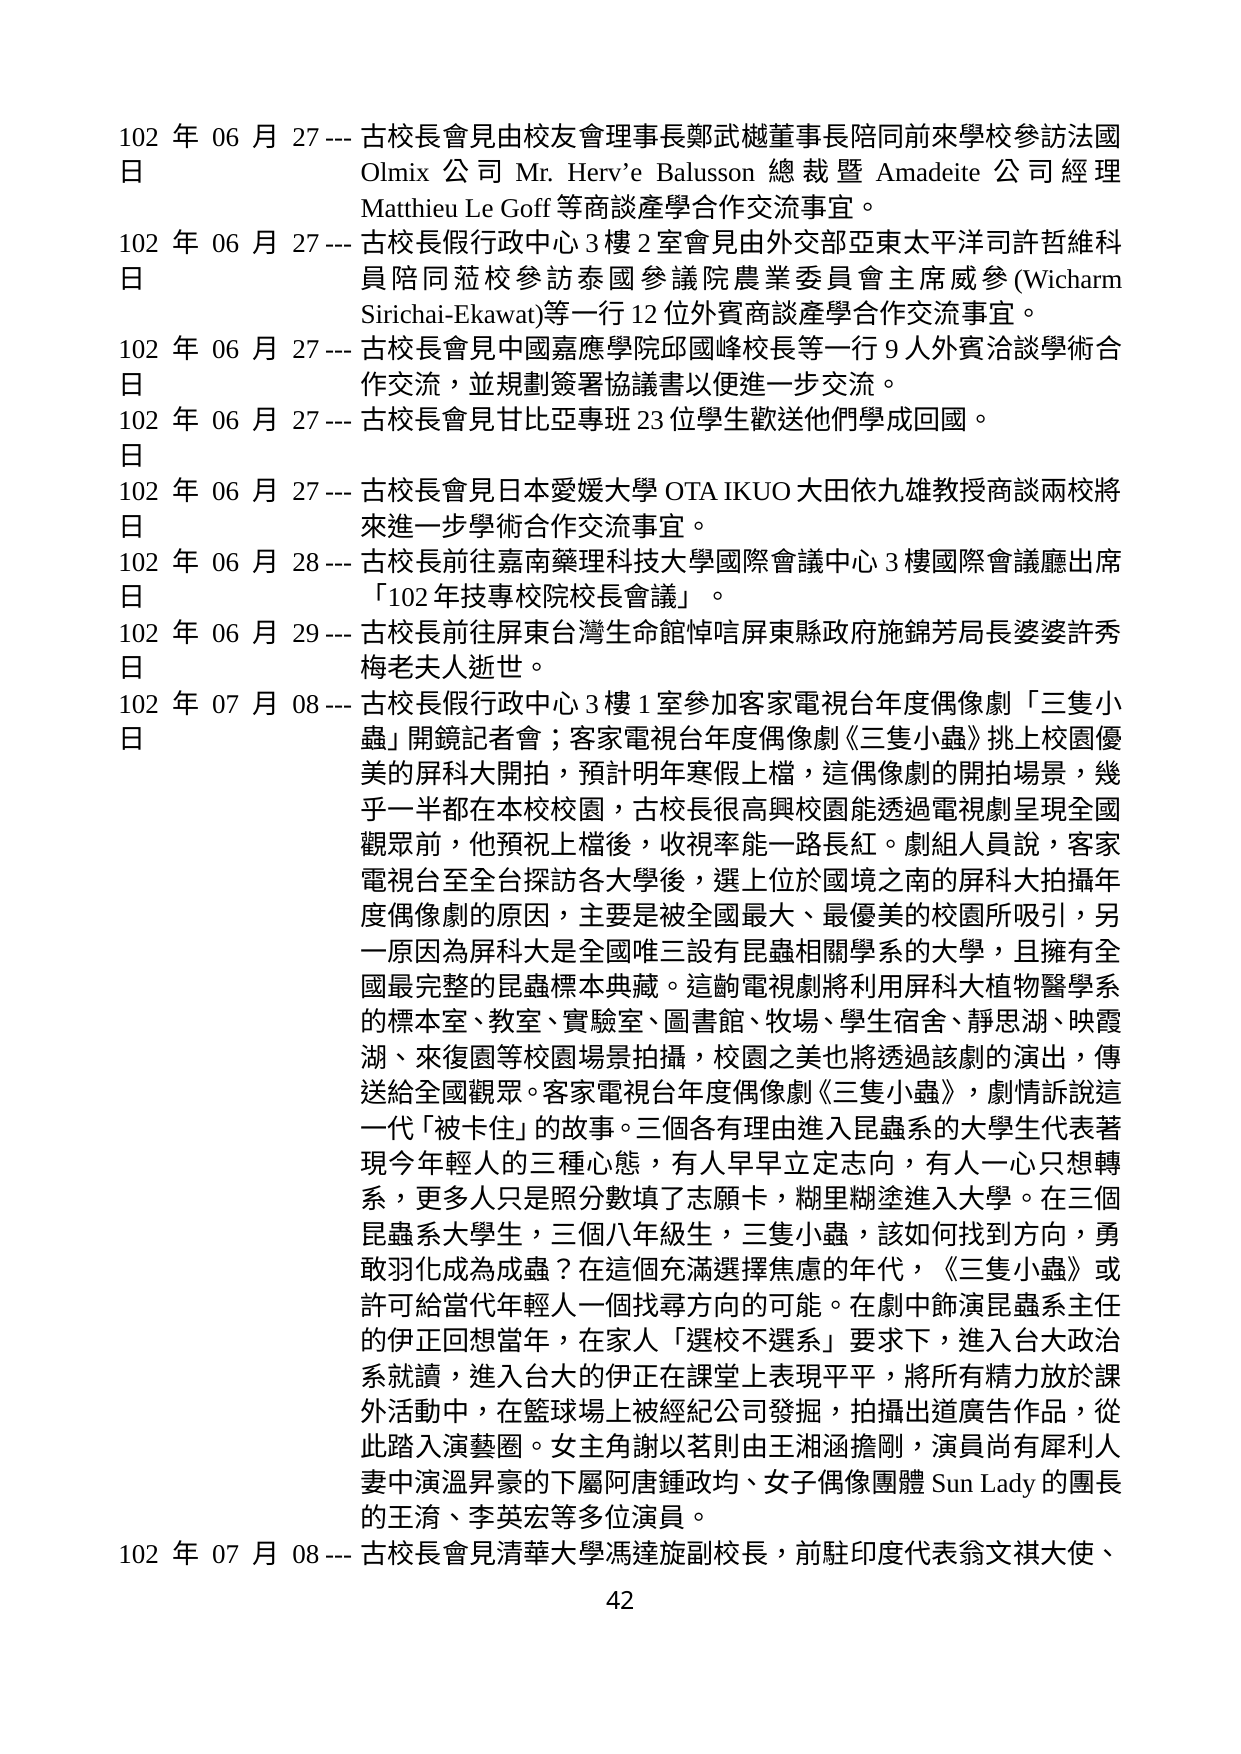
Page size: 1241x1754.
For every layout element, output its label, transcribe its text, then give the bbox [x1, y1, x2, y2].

table_cell --- [322, 614, 357, 685]
table_cell 102年06月27日 [115, 472, 322, 543]
table_cell 102年06月27日 [115, 331, 322, 401]
table_cell --- [322, 685, 357, 1535]
table_cell --- [322, 472, 357, 543]
table_cell --- [322, 543, 357, 614]
table_cell 102年06月28日 [115, 543, 322, 614]
table_cell 102年06月27日 [115, 401, 322, 472]
table_cell --- [322, 224, 357, 331]
table_cell 102年07月08日 [115, 685, 322, 1535]
table_cell 古校長會見中國嘉應學院邱國峰校長等一行9人外賓洽談學術合作交流，並規劃簽署協議書以便進一步交流。 [358, 331, 1125, 401]
table_cell 古校長前往屏東台灣生命館悼唁屏東縣政府施錦芳局長婆婆許秀梅老夫人逝世。 [358, 614, 1125, 685]
table_cell 102年06月29日 [115, 614, 322, 685]
table_cell 古校長假行政中心3樓2室會見由外交部亞東太平洋司許哲維科員陪同蒞校參訪泰國參議院農業委員會主席威參(Wicharm Sirichai-Ekawat)等一行12位外賓商談產學合作交流事宜。 [358, 224, 1125, 331]
table_cell 102年07月08 [115, 1535, 322, 1570]
table_cell 古校長假行政中心3樓1室參加客家電視台年度偶像劇「三隻小蟲」開鏡記者會；客家電視台年度偶像劇《三隻小蟲》挑上校園優美的屏科大開拍，預計明年寒假上檔，這偶像劇的開拍場景，幾乎一半都在本校校園，古校長很高興校園能透過電視劇呈現全國觀眾前，他預祝上檔後，收視率能一路長紅。劇組人員說，客家電視台至全台探訪各大學後，選上位於國境之南的屏科大拍攝年度偶像劇的原因，主要是被全國最大、最優美的校園所吸引，另一原因為屏科大是全國唯三設有昆蟲相關學系的大學，且擁有全國最完整的昆蟲標本典藏。這齣電視劇將利用屏科大植物醫學系的標本室、教室、實驗室、圖書館、牧場、學生宿舍、靜思湖、映霞湖、來復園等校園場景拍攝，校園之美也將透過該劇的演出，傳送給全國觀眾。客家電視台年度偶像劇《三隻小蟲》，劇情訴說這一代「被卡住」的故事。三個各有理由進入昆蟲系的大學生代表著現今年輕人的三種心態，有人早早立定志向，有人一心只想轉系，更多人只是照分數填了志願卡，糊里糊塗進入大學。在三個昆蟲系大學生，三個八年級生，三隻小蟲，該如何找到方向，勇敢羽化成為成蟲？在這個充滿選擇焦慮的年代，《三隻小蟲》或許可給當代年輕人一個找尋方向的可能。在劇中飾演昆蟲系主任的伊正回想當年，在家人「選校不選系」要求下，進入台大政治系就讀，進入台大的伊正在課堂上表現平平，將所有精力放於課外活動中，在籃球場上被經紀公司發掘，拍攝出道廣告作品，從此踏入演藝圈。女主角謝以茗則由王湘涵擔剛，演員尚有犀利人妻中演溫昇豪的下屬阿唐鍾政均、女子偶像團體Sun Lady的團長的王淯、李英宏等多位演員。 [358, 685, 1125, 1535]
table_cell 古校長會見清華大學馮達旋副校長，前駐印度代表翁文祺大使、 [358, 1535, 1125, 1570]
table_cell 102年06月27日 [115, 118, 322, 224]
table_cell 古校長會見由校友會理事長鄭武樾董事長陪同前來學校參訪法國Olmix公司Mr. Herv’e Balusson總裁暨Amadeite公司經理Matthieu Le Goff等商談產學合作交流事宜。 [358, 118, 1125, 224]
table_cell 古校長前往嘉南藥理科技大學國際會議中心3樓國際會議廳出席「102年技專校院校長會議」。 [358, 543, 1125, 614]
table_cell 古校長會見日本愛媛大學OTA IKUO大田依九雄教授商談兩校將來進一步學術合作交流事宜。 [358, 472, 1125, 543]
table_cell --- [322, 331, 357, 401]
table_cell --- [322, 401, 357, 472]
table_cell --- [322, 118, 357, 224]
table_cell 古校長會見甘比亞專班23位學生歡送他們學成回國。 [358, 401, 1125, 472]
table_cell --- [322, 1535, 357, 1570]
table_cell 102年06月27日 [115, 224, 322, 331]
